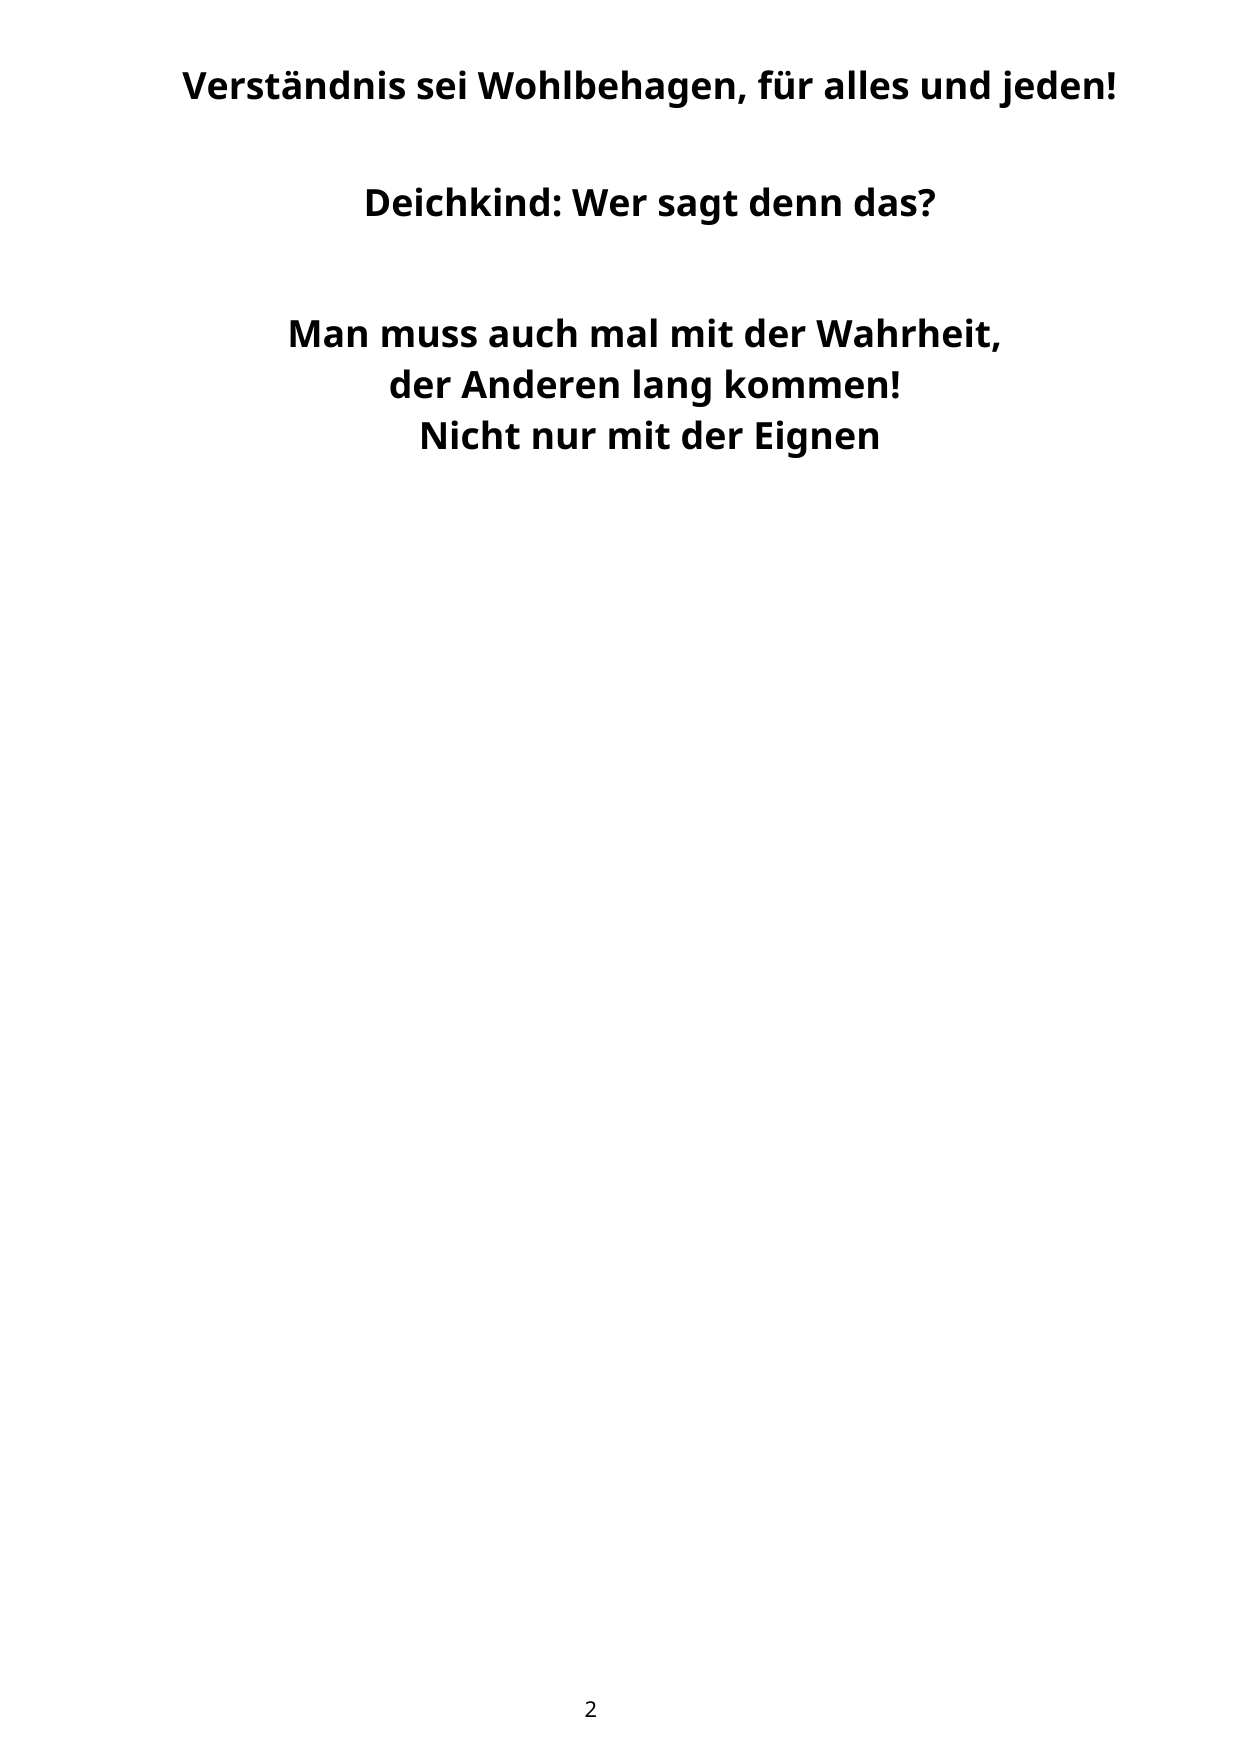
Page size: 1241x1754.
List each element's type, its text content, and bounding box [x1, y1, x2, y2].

text Man muss auch mal mit der Wahrheit, der Anderen lang kommen! Nicht nur mit der Eignen [118, 308, 1181, 461]
text Verständnis sei Wohlbehagen, für alles und jeden! [118, 59, 1181, 161]
text Deichkind: Wer sagt denn das? [118, 176, 1181, 227]
